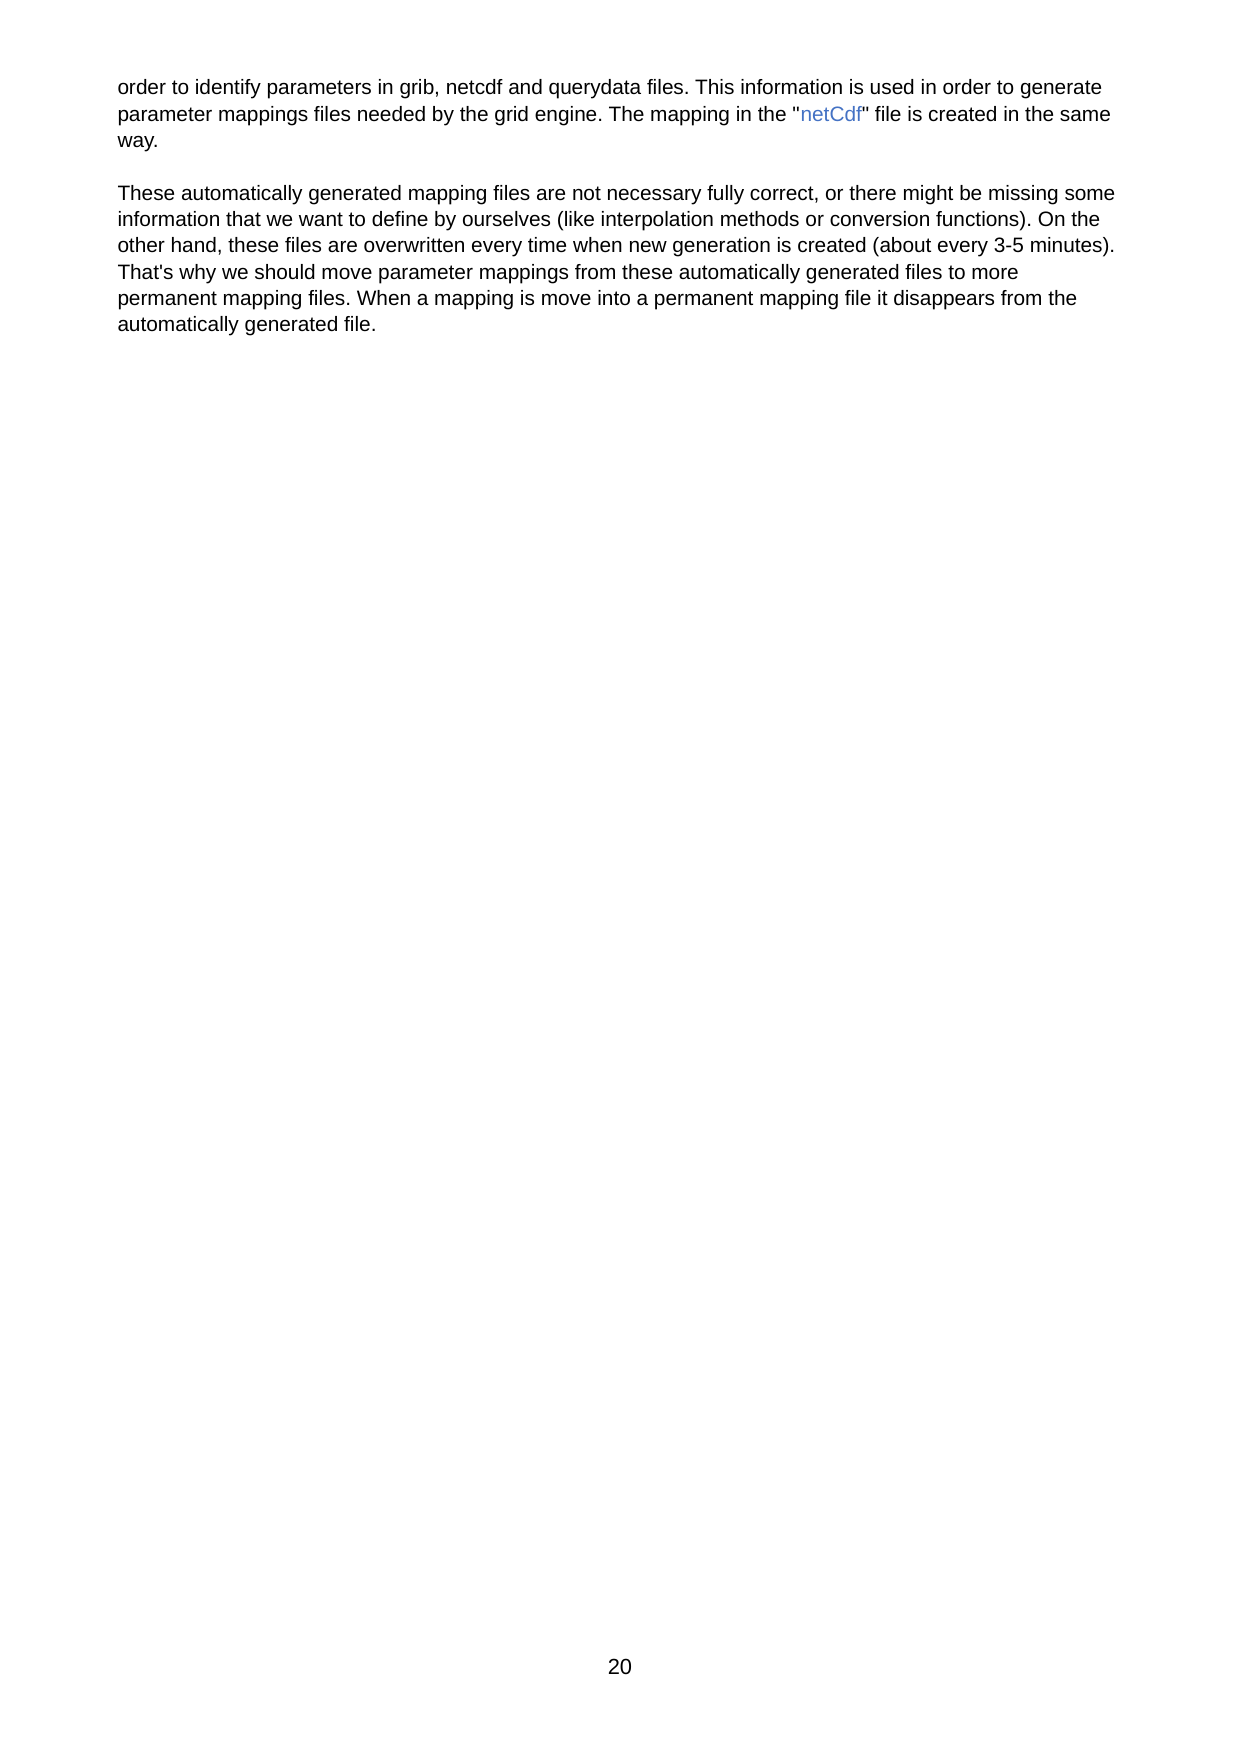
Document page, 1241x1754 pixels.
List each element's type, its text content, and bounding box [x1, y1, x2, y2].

text order to identify parameters in grib, netcdf and querydata files. This information is used in order to generate parameter mappings files needed by the grid engine. The mapping in the "netCdf" file is created in the same way. [117, 75, 1122, 152]
text These automatically generated mapping files are not necessary fully correct, or there might be missing some information that we want to define by ourselves (like interpolation methods or conversion functions). On the other hand, these files are overwritten every time when new generation is created (about every 3-5 minutes). That's why we should move parameter mappings from these automatically generated files to more permanent mapping files. When a mapping is move into a permanent mapping file it disappears from the automatically generated file. [117, 180, 1122, 336]
